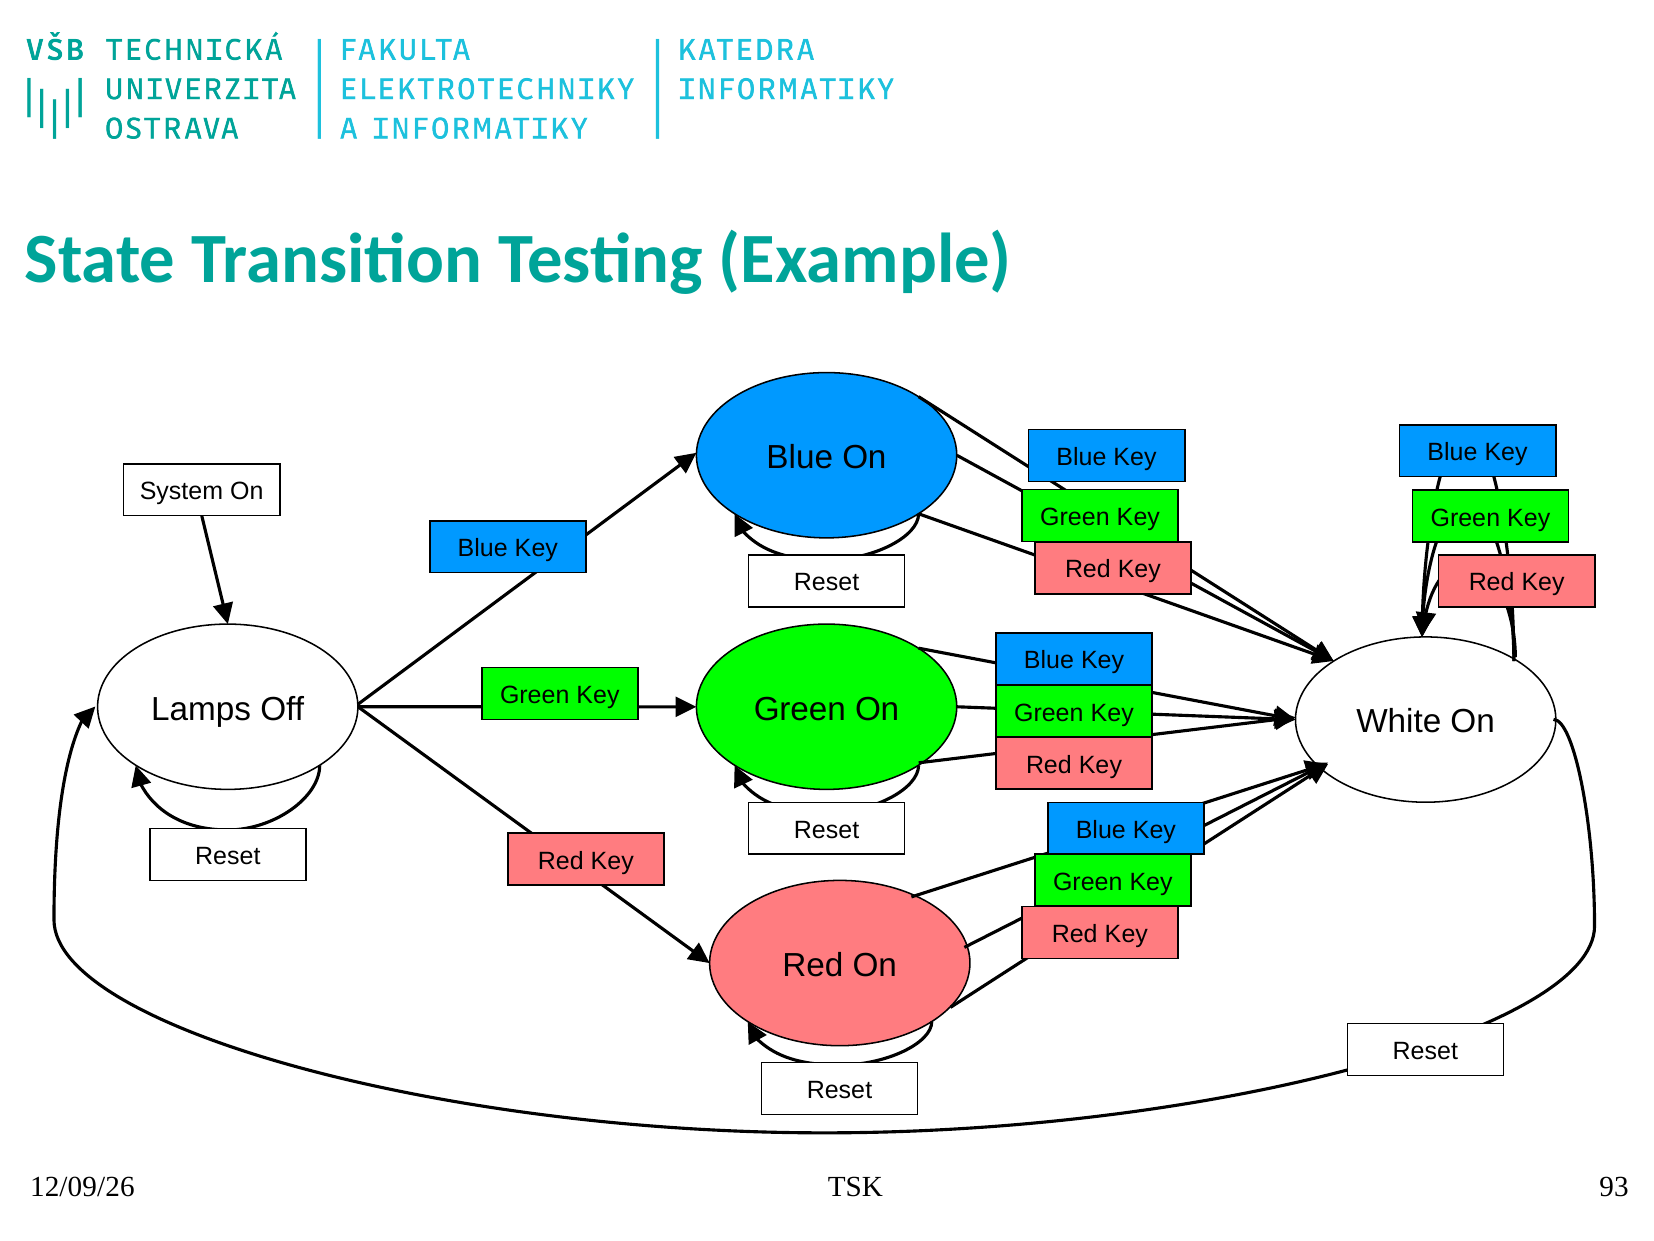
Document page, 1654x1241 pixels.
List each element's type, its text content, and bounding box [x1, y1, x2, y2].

text_box Red Key [996, 737, 1153, 789]
text_box Green Key [1022, 489, 1179, 542]
text_box Blue Key [429, 520, 586, 573]
text_box Red On [709, 880, 970, 1046]
text_box Red Key [1035, 541, 1192, 594]
text_box Reset [761, 1062, 918, 1115]
text_box White On [1295, 636, 1556, 803]
text_box Red Key [1438, 554, 1595, 607]
picture [26, 31, 894, 139]
text_box Green On [696, 624, 957, 790]
text_box Lamps Off [97, 624, 358, 790]
text_box Blue Key [1399, 424, 1556, 477]
text_box Reset [748, 802, 905, 855]
text_box Reset [1347, 1023, 1504, 1076]
text_box Green Key [481, 667, 638, 720]
text_box Red Key [507, 833, 664, 886]
text_box Green Key [996, 685, 1153, 737]
text_box System On [123, 463, 280, 516]
text_box Blue Key [996, 632, 1153, 685]
text_box Green Key [1035, 854, 1192, 907]
text_box Reset [149, 828, 306, 881]
text_box Blue Key [1047, 802, 1205, 855]
text_box Reset [748, 554, 905, 607]
text_box Blue On [696, 372, 957, 538]
text_box Blue Key [1028, 429, 1185, 482]
text_box Red Key [1021, 906, 1178, 959]
text_box Green Key [1412, 489, 1569, 542]
title State Transition Testing (Example) [24, 169, 1629, 300]
